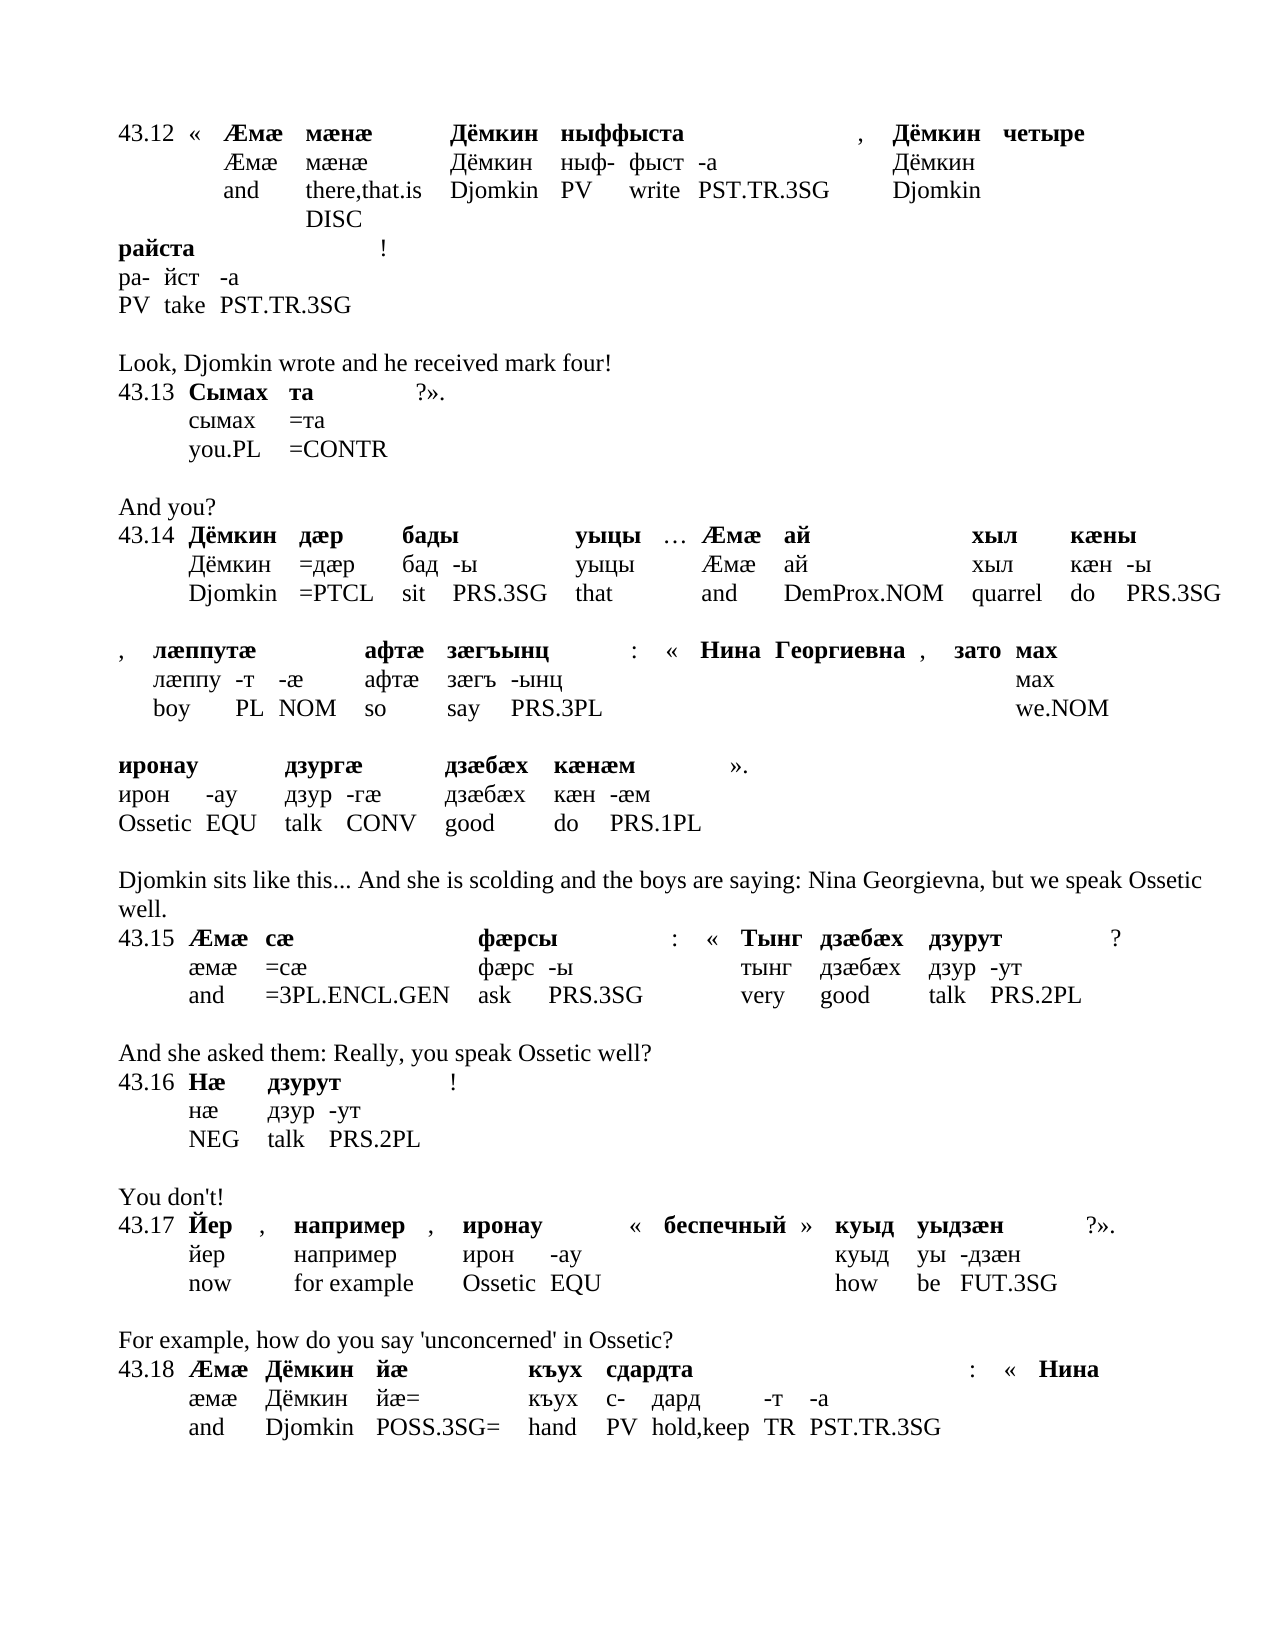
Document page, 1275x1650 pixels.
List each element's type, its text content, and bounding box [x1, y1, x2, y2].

text дзурут [928, 923, 1096, 952]
text ныф- [560, 147, 615, 176]
text дзур [928, 952, 976, 981]
text POSS.3SG= [376, 1412, 500, 1441]
text -а [219, 262, 352, 291]
text 43.18 [118, 1354, 174, 1383]
text 43.17 [118, 1211, 174, 1239]
text бады [402, 521, 561, 549]
text куыд [835, 1211, 903, 1239]
text Нина [700, 636, 761, 664]
text you.PL [188, 434, 261, 463]
text ! [379, 233, 400, 262]
text кæн [1070, 549, 1112, 578]
text Æмæ [188, 1354, 251, 1383]
text дзурут [267, 1067, 435, 1096]
text good [820, 981, 901, 1009]
text good [444, 808, 526, 837]
text ирон [462, 1239, 536, 1268]
text афтæ [364, 636, 433, 664]
text къух [528, 1354, 592, 1383]
text фыст [629, 147, 684, 176]
text -ы [452, 549, 547, 578]
text Нина [1038, 1354, 1099, 1383]
text sit [402, 578, 438, 607]
text NEG [188, 1124, 240, 1153]
text , [857, 118, 878, 147]
text Дёмкин [265, 1383, 348, 1412]
text =сæ [265, 952, 450, 981]
text there,that.is [305, 176, 422, 204]
text Йер [188, 1211, 245, 1239]
text хыл [972, 521, 1056, 549]
text talk [928, 981, 976, 1009]
text ирон [118, 779, 192, 808]
text « [665, 636, 686, 664]
text boy [153, 693, 221, 722]
text дзæбæх [444, 779, 526, 808]
text so [364, 693, 419, 722]
text дзæбæх [820, 923, 915, 952]
text and [188, 1412, 237, 1441]
text for example [294, 1268, 414, 1297]
text FUT.3SG [960, 1268, 1058, 1297]
text дзургæ [284, 751, 431, 779]
text =PTCL [299, 578, 374, 607]
text беспечный [664, 1211, 786, 1239]
text hand [528, 1412, 578, 1441]
text And she asked them: Really, you speak Ossetic well? [118, 1038, 1249, 1067]
text PRS.3SG [548, 981, 643, 1009]
text 43.12 [118, 118, 174, 147]
text very [741, 981, 792, 1009]
text Дёмкин [188, 521, 285, 549]
text quarrel [972, 578, 1043, 607]
text PRS.3SG [1126, 578, 1222, 607]
text нæ [188, 1096, 240, 1124]
text кæн [553, 779, 596, 808]
text TR [763, 1412, 796, 1441]
text лæппутæ [153, 636, 351, 664]
text EQU [550, 1268, 601, 1297]
text зато [954, 636, 1002, 664]
text DemProx.NOM [783, 578, 944, 607]
text DISC [305, 204, 436, 233]
text For example, how do you say 'unconcerned' in Ossetic? [118, 1326, 1249, 1354]
text фæрсы [478, 923, 657, 952]
text PST.TR.3SG [698, 176, 830, 204]
text Дёмкин [892, 147, 975, 176]
text зæгъынц [447, 636, 617, 664]
text =та [289, 406, 388, 434]
text Æмæ [223, 118, 292, 147]
text -ау [550, 1239, 601, 1268]
text =дæр [299, 549, 374, 578]
text Djomkin [188, 578, 285, 607]
text йæ= [376, 1383, 500, 1412]
text : [631, 636, 652, 664]
text мæнæ [305, 118, 436, 147]
text бад [402, 549, 438, 578]
text ай [783, 549, 944, 578]
text Æмæ [701, 521, 770, 549]
text мæнæ [305, 147, 422, 176]
text And you? [118, 492, 1249, 521]
text « [706, 923, 727, 952]
text -а [698, 147, 830, 176]
text -æм [609, 779, 702, 808]
text hold,keep [652, 1412, 750, 1441]
text Djomkin [450, 176, 547, 204]
text and [701, 578, 756, 607]
text PL [235, 693, 264, 722]
text Дёмкин [450, 147, 533, 176]
text , [428, 1211, 449, 1239]
text PRS.2PL [990, 981, 1082, 1009]
text NOM [278, 693, 337, 722]
text ныффыста [560, 118, 844, 147]
text be [917, 1268, 946, 1297]
text Djomkin sits like this... And she is scolding and the boys are saying: Nina Georgievna, but we speak Ossetic well. [118, 866, 1249, 923]
text =CONTR [289, 434, 388, 463]
text Сымах [188, 377, 275, 406]
text ?». [1086, 1211, 1116, 1239]
text лæппу [153, 664, 221, 693]
text тынг [741, 952, 792, 981]
text Æмæ [223, 147, 278, 176]
text we.NOM [1015, 693, 1109, 722]
text =3PL.ENCL.GEN [265, 981, 450, 1009]
text дзур [284, 779, 332, 808]
text мах [1015, 636, 1123, 664]
text -ы [548, 952, 643, 981]
text : [671, 923, 692, 952]
text PST.TR.3SG [809, 1412, 941, 1441]
text talk [267, 1124, 315, 1153]
text сæ [265, 923, 464, 952]
text « [629, 1211, 650, 1239]
text , [919, 636, 940, 664]
text райста [118, 233, 365, 262]
text -т [235, 664, 264, 693]
text 43.16 [118, 1067, 174, 1096]
text take [164, 291, 206, 319]
text PST.TR.3SG [219, 291, 352, 319]
text дзур [267, 1096, 315, 1124]
text ? [1110, 923, 1131, 952]
text кæны [1070, 521, 1235, 549]
text уыдзæн [917, 1211, 1072, 1239]
text -ау [206, 779, 257, 808]
text : [969, 1354, 990, 1383]
text how [835, 1268, 889, 1297]
text дард [652, 1383, 750, 1412]
text « [188, 118, 209, 147]
text -ут [329, 1096, 421, 1124]
text -æ [278, 664, 337, 693]
text йер [188, 1239, 231, 1268]
text -дзæн [960, 1239, 1058, 1268]
text Djomkin [892, 176, 989, 204]
text хыл [972, 549, 1043, 578]
text PV [560, 176, 615, 204]
text с- [606, 1383, 638, 1412]
text иронау [118, 751, 271, 779]
text now [188, 1268, 231, 1297]
text афтæ [364, 664, 419, 693]
text PRS.2PL [329, 1124, 421, 1153]
text йæ [376, 1354, 514, 1383]
text æмæ [188, 952, 237, 981]
text 43.14 [118, 521, 174, 549]
text -а [809, 1383, 941, 1412]
text ask [478, 981, 534, 1009]
text ». [729, 751, 751, 779]
text куыд [835, 1239, 889, 1268]
text уыцы [575, 549, 635, 578]
text say [447, 693, 497, 722]
text иронау [462, 1211, 615, 1239]
text 43.15 [118, 923, 174, 952]
text уы [917, 1239, 946, 1268]
text Look, Djomkin wrote and he received mark four! [118, 348, 1249, 377]
text дæр [299, 521, 388, 549]
text EQU [206, 808, 257, 837]
text do [1070, 578, 1112, 607]
text зæгъ [447, 664, 497, 693]
text -ут [990, 952, 1082, 981]
text Нæ [188, 1067, 253, 1096]
text Æмæ [701, 549, 756, 578]
text например [294, 1239, 397, 1268]
text уыцы [575, 521, 648, 549]
text Дёмкин [450, 118, 547, 147]
text Дёмкин [892, 118, 989, 147]
text PV [606, 1412, 638, 1441]
text æмæ [188, 1383, 237, 1412]
text PRS.3PL [511, 693, 603, 722]
text , [118, 636, 139, 664]
text кæнæм [553, 751, 716, 779]
text PV [118, 291, 150, 319]
text дзæбæх [444, 751, 540, 779]
text -ы [1126, 549, 1222, 578]
text PRS.3SG [452, 578, 547, 607]
text сдардта [606, 1354, 955, 1383]
text , [259, 1211, 280, 1239]
text ра- [118, 262, 150, 291]
text Djomkin [265, 1412, 362, 1441]
text четыре [1003, 118, 1085, 147]
text » [800, 1211, 821, 1239]
text You don't! [118, 1182, 1249, 1211]
text йст [164, 262, 206, 291]
text Дёмкин [265, 1354, 362, 1383]
text CONV [346, 808, 417, 837]
text къух [528, 1383, 578, 1412]
text Тынг [741, 923, 806, 952]
text Æмæ [188, 923, 251, 952]
text фæрс [478, 952, 534, 981]
text Дёмкин [188, 549, 271, 578]
text and [223, 176, 278, 204]
text -гæ [346, 779, 417, 808]
text сымах [188, 406, 261, 434]
text например [294, 1211, 414, 1239]
text та [289, 377, 402, 406]
text talk [284, 808, 332, 837]
text мах [1015, 664, 1109, 693]
text Ossetic [462, 1268, 536, 1297]
text … [662, 521, 687, 549]
text -т [763, 1383, 796, 1412]
text ай [783, 521, 958, 549]
text PRS.1PL [609, 808, 702, 837]
text Ossetic [118, 808, 192, 837]
text that [575, 578, 635, 607]
text write [629, 176, 684, 204]
text дзæбæх [820, 952, 901, 981]
text ?». [415, 377, 445, 406]
text 43.13 [118, 377, 174, 406]
text ! [449, 1067, 470, 1096]
text Георгиевна [775, 636, 906, 664]
text do [553, 808, 596, 837]
text and [188, 981, 237, 1009]
text « [1004, 1354, 1025, 1383]
text -ынц [511, 664, 603, 693]
